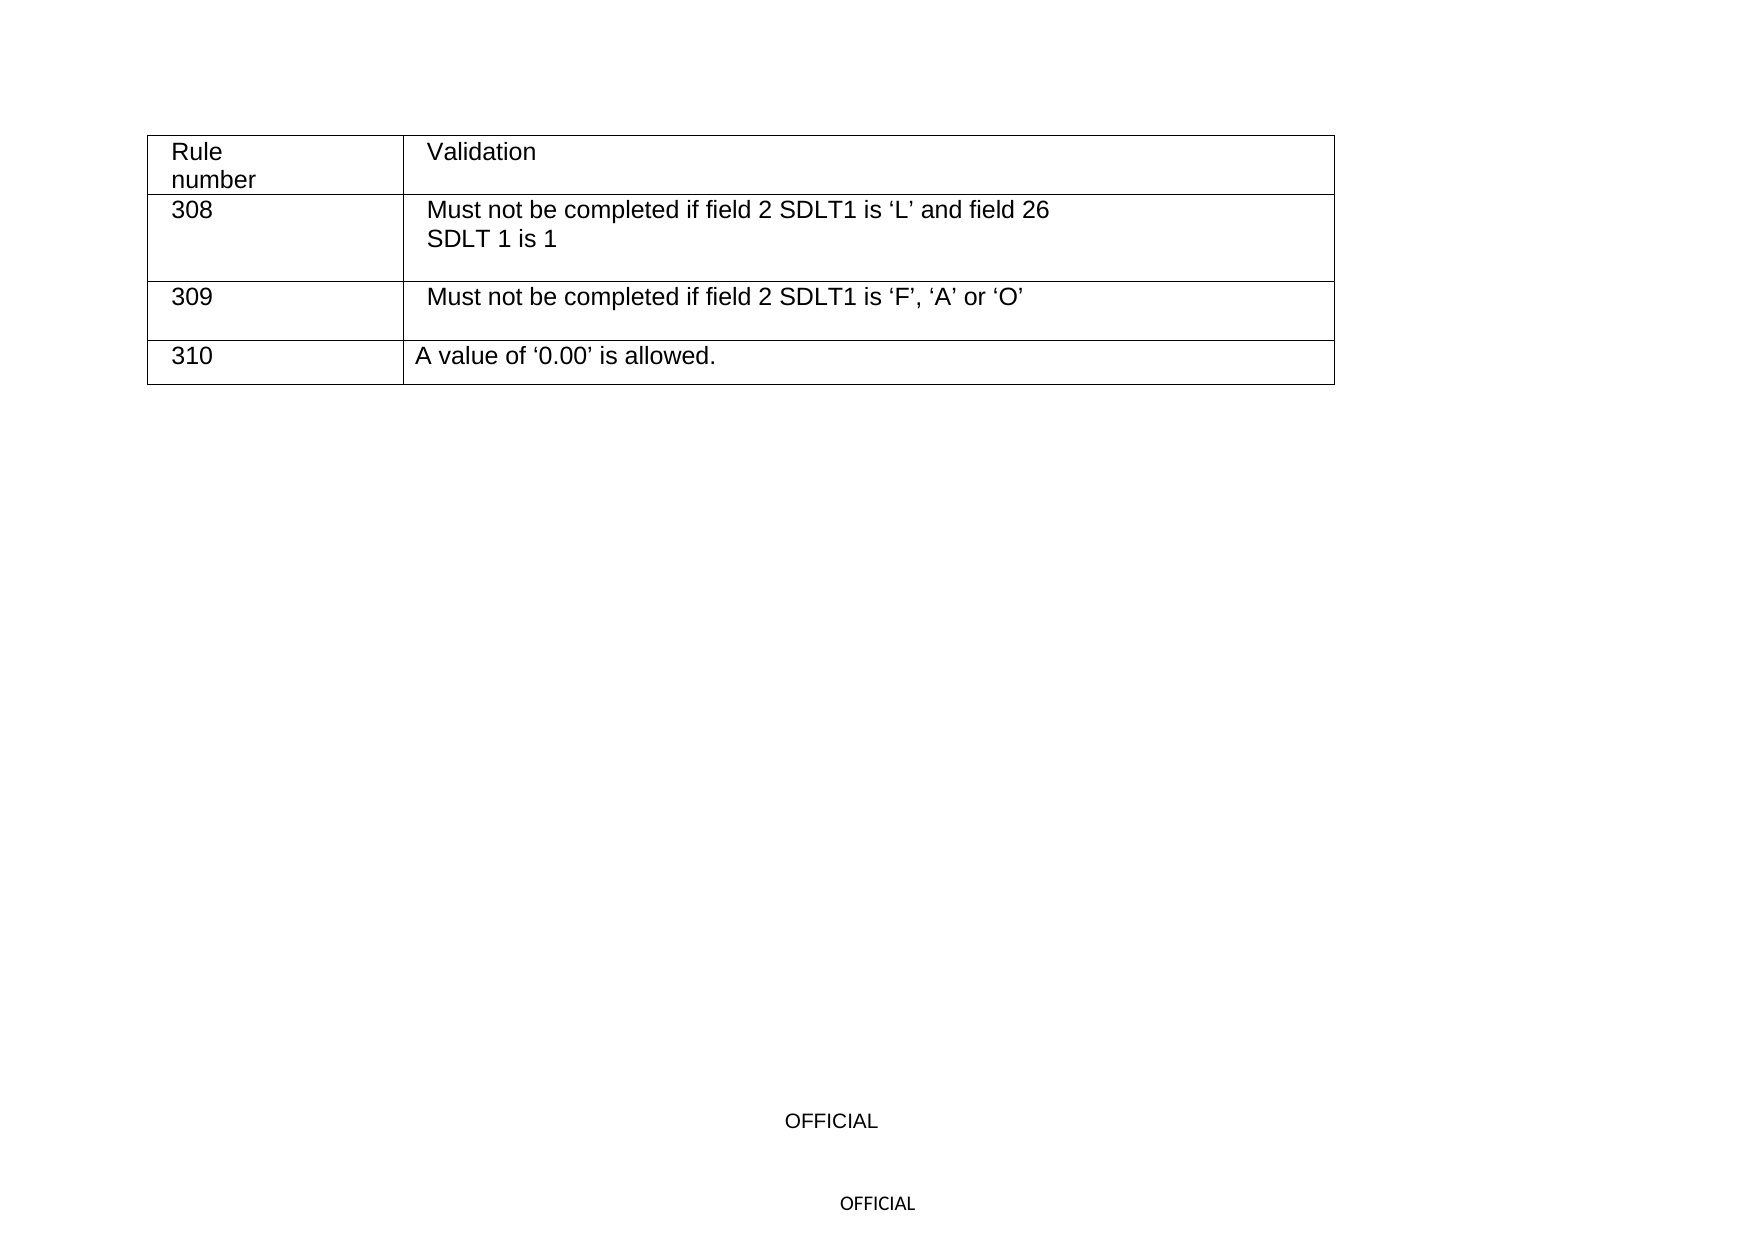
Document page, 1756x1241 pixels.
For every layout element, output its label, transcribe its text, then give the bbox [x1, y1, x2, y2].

table_header Rule number [148, 136, 403, 194]
table_cell Must not be completed if field 2 SDLT1 is ‘L’ and field 26 SDLT 1 is 1 [404, 195, 1334, 281]
table_cell Must not be completed if field 2 SDLT1 is ‘F’, ‘A’ or ‘O’ [404, 282, 1334, 340]
table_cell A value of ‘0.00’ is allowed. [404, 341, 1334, 384]
table_header Validation [404, 136, 1334, 194]
table_cell 308 [148, 195, 403, 281]
table_cell 309 [148, 282, 403, 340]
table_cell 310 [148, 341, 403, 384]
